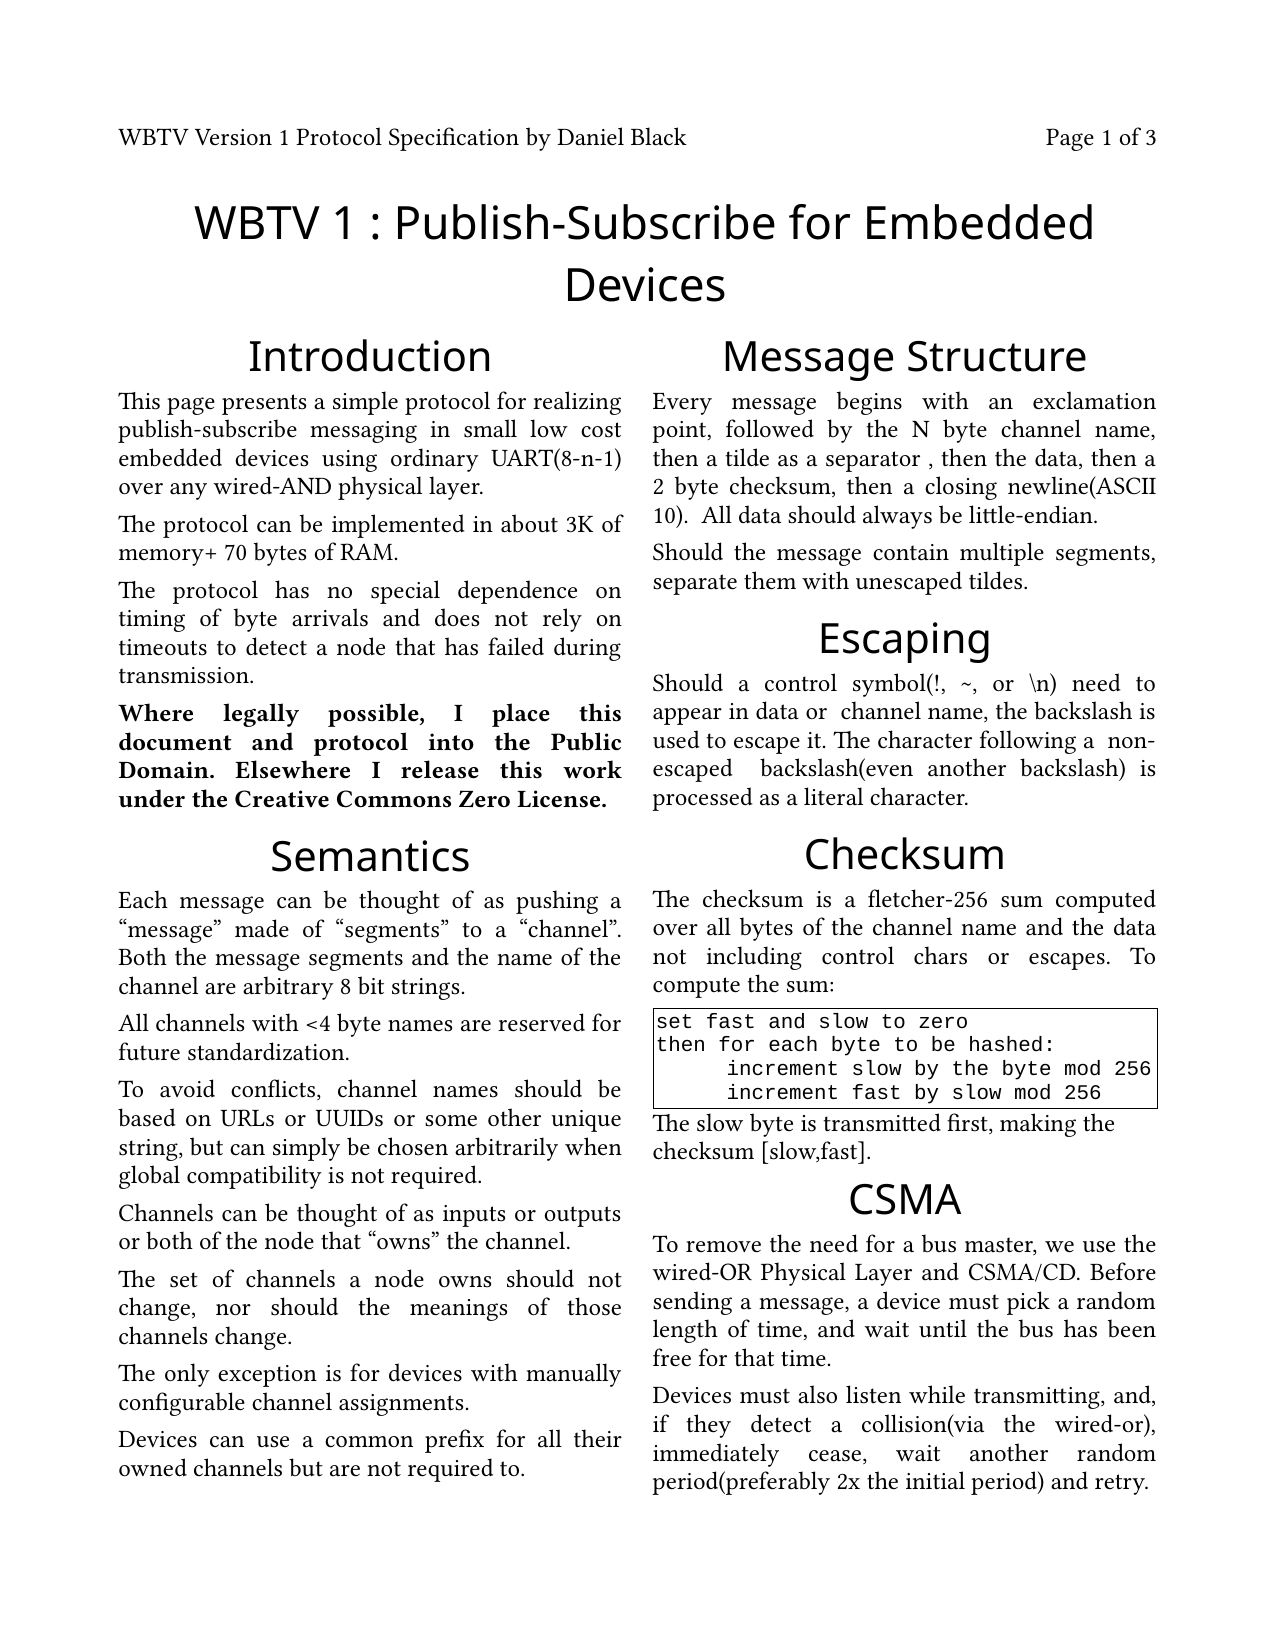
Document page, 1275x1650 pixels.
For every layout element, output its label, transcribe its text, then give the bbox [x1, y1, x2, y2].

text This page presents a simple protocol for realizing publish-subscribe messaging in small low cost embedded devices using ordinary UART(8-n-1) over any wired-AND physical layer. [118, 387, 622, 501]
text The protocol can be implemented in about 3K of memory+ 70 bytes of RAM. [118, 510, 622, 567]
text Every message begins with an exclamation point, followed by the N byte channel name, then a tilde as a separator , then the data, then a 2 byte checksum, then a closing newline(ASCII 10). All data should always be little-endian. [652, 387, 1157, 529]
text The checksum is a fletcher-256 sum computed over all bytes of the channel name and the data not including control chars or escapes. To compute the sum: [652, 884, 1157, 999]
text Should the message contain multiple segments, separate them with unescaped tildes. [652, 538, 1157, 595]
text To remove the need for a bus master, we use the wired-OR Physical Layer and CSMA/CD. Before sending a message, a device must pick a random length of time, and wait until the bus has been free for that time. [652, 1230, 1157, 1373]
text To avoid conflicts, channel names should be based on URLs or UUIDs or some other unique string, but can simply be chosen arbitrarily when global compatibility is not required. [118, 1076, 622, 1190]
text Channels can be thought of as inputs or outputs or both of the node that “owns” the channel. [118, 1199, 622, 1256]
subtitle WBTV 1 : Publish-Subscribe for Embedded Devices [132, 190, 1158, 315]
text All channels with <4 byte names are reserved for future standardization. [118, 1009, 622, 1067]
text The set of channels a node owns should not change, nor should the meanings of those channels change. [118, 1265, 622, 1350]
text Where legally possible, I place this document and protocol into the Public Domain. Elsewhere I release this work under the Creative Commons Zero License. [118, 699, 622, 813]
subtitle Message Structure [652, 315, 1157, 384]
subtitle Escaping [652, 609, 1157, 666]
text set fast and slow to zero [654, 1009, 1157, 1031]
text The slow byte is transmitted first, making the checksum [slow,fast]. [652, 1108, 1157, 1166]
text Devices must also listen while transmitting, and, if they detect a collision(via the wired-or), immediately cease, wait another random period(preferably 2x the initial period) and retry. [652, 1382, 1157, 1496]
text Devices can use a common prefix for all their owned channels but are not required to. [118, 1425, 622, 1482]
text then for each byte to be hashed: [654, 1031, 1157, 1055]
subtitle Semantics [118, 827, 622, 883]
subtitle Checksum [652, 825, 1157, 882]
text The protocol has no special dependence on timing of byte arrivals and does not rely on timeouts to detect a node that has failed during transmission. [118, 576, 622, 690]
text Each message can be thought of as pushing a “message” made of “segments” to a “channel”. Both the message segments and the name of the channel are arbitrary 8 bit strings. [118, 886, 622, 1001]
text increment slow by the byte mod 256 [654, 1055, 1157, 1079]
text increment fast by slow mod 256 [654, 1079, 1157, 1108]
text Should a control symbol(!, ~, or \n) need to appear in data or channel name, the backslash is used to escape it. The character following a non-escaped backslash(even another backslash) is processed as a literal character. [652, 669, 1157, 811]
text The only exception is for devices with manually configurable channel assignments. [118, 1359, 622, 1416]
subtitle Introduction [118, 276, 622, 384]
subtitle CSMA [652, 1170, 1157, 1227]
